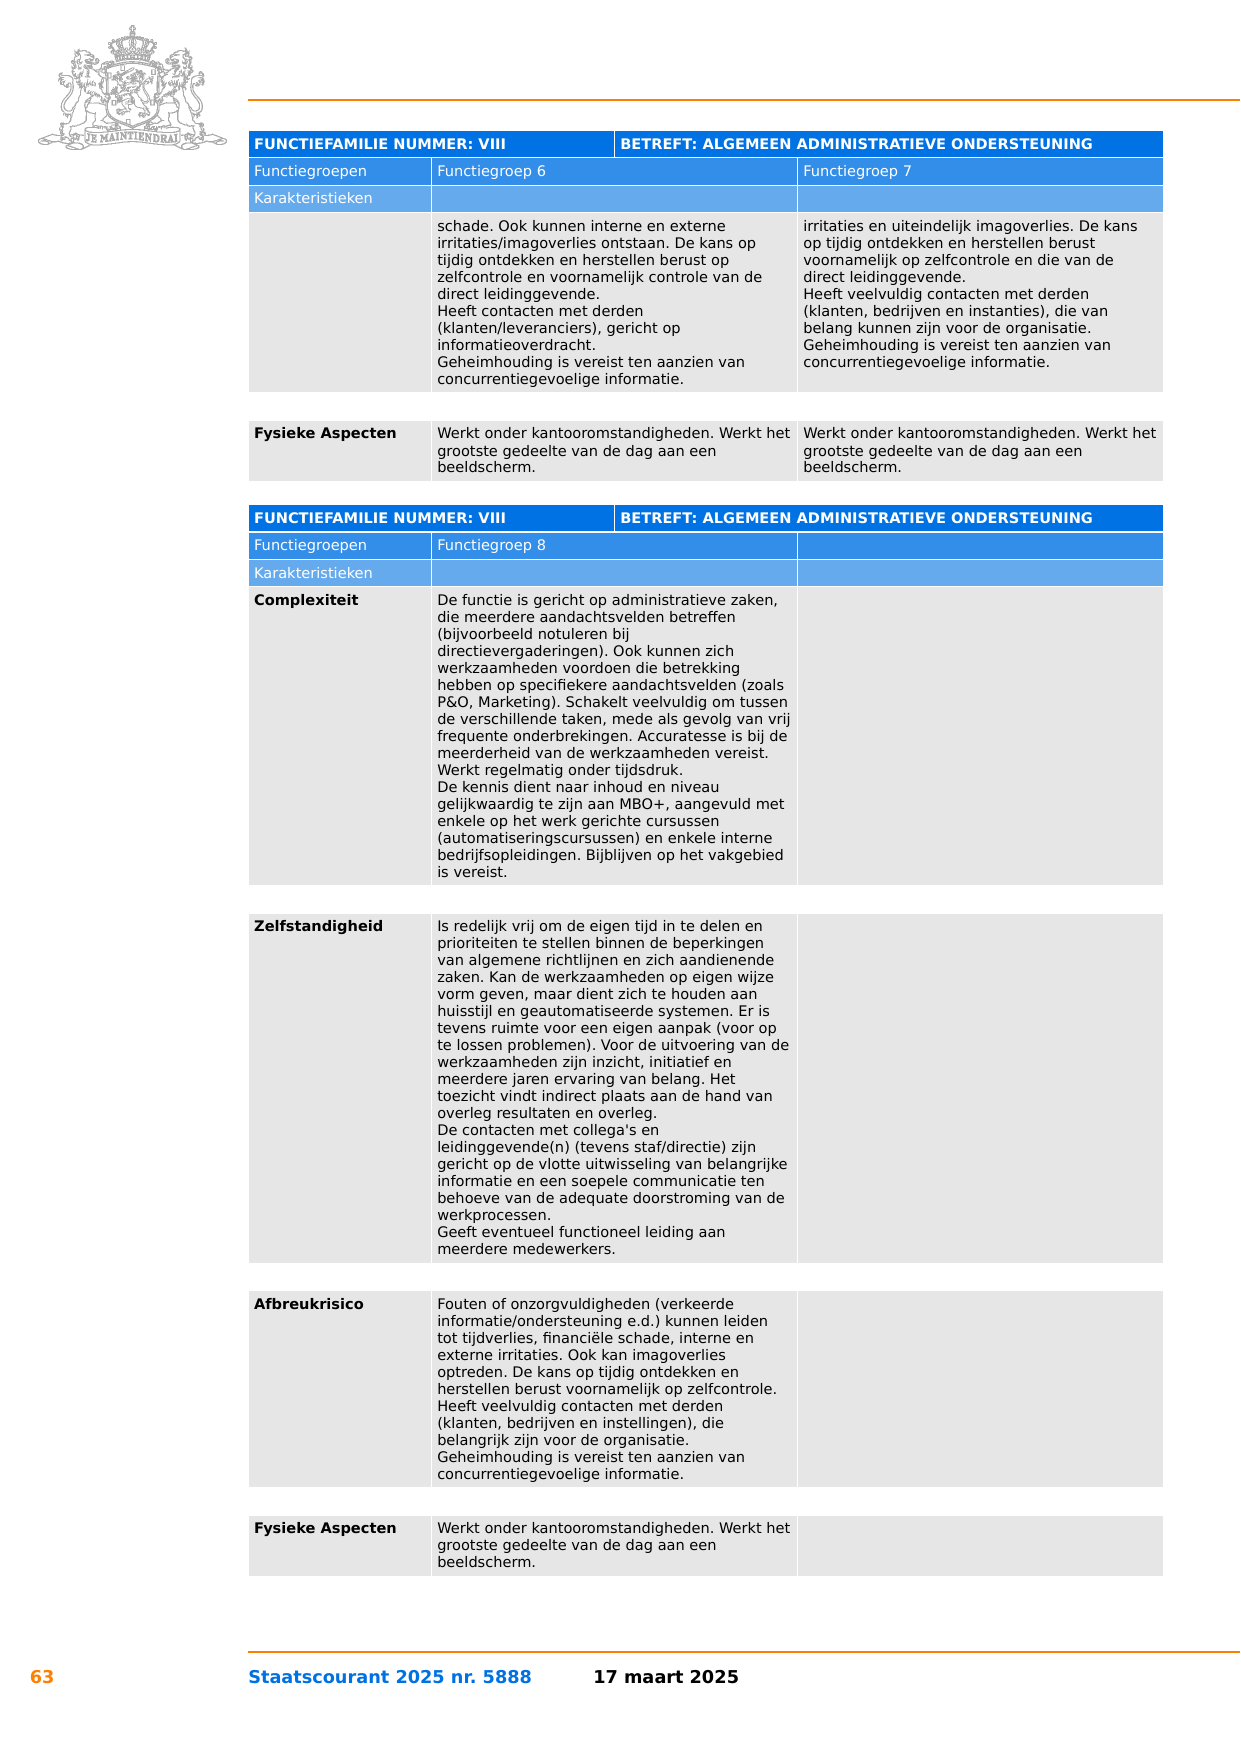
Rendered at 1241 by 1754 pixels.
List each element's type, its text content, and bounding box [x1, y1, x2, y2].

table_cell [798, 1516, 1163, 1576]
table_cell [432, 1264, 797, 1290]
table_cell Fouten of onzorgvuldigheden (verkeerde informatie/ondersteuning e.d.) kunnen leiden tot tijdverlies, financiële schade, interne en externe irritaties. Ook kan imagoverlies optreden. De kans op tijdig ontdekken en herstellen berust voornamelijk op zelfcontrole. Heeft veelvuldig contacten met derden (klanten, bedrijven en instellingen), die belangrijk zijn voor de organisatie. Geheimhouding is vereist ten aanzien van concurrentiegevoelige informatie. [432, 1291, 797, 1487]
table_cell schade. Ook kunnen interne en externe irritaties/imagoverlies ontstaan. De kans op tijdig ontdekken en herstellen berust op zelfcontrole en voornamelijk controle van de direct leidinggevende. Heeft contacten met derden (klanten/leveranciers), gericht op informatieoverdracht. Geheimhouding is vereist ten aanzien van concurrentiegevoelige informatie. [432, 213, 797, 392]
table_cell De functie is gericht op administratieve zaken, die meerdere aandachtsvelden betreffen (bijvoorbeeld notuleren bij directievergaderingen). Ook kunnen zich werkzaamheden voordoen die betrekking hebben op specifiekere aandachtsvelden (zoals P&O, Marketing). Schakelt veelvuldig om tussen de verschillende taken, mede als gevolg van vrij frequente onderbrekingen. Accuratesse is bij de meerderheid van de werkzaamheden vereist. Werkt regelmatig onder tijdsdruk. De kennis dient naar inhoud en niveau gelijkwaardig te zijn aan MBO+, aangevuld met enkele op het werk gerichte cursussen (automatiseringscursussen) en enkele interne bedrijfsopleidingen. Bijblijven op het vakgebied is vereist. [432, 587, 797, 885]
table_cell Is redelijk vrij om de eigen tijd in te delen en prioriteiten te stellen binnen de beperkingen van algemene richtlijnen en zich aandienende zaken. Kan de werkzaamheden op eigen wijze vorm geven, maar dient zich te houden aan huisstijl en geautomatiseerde systemen. Er is tevens ruimte voor een eigen aanpak (voor op te lossen problemen). Voor de uitvoering van de werkzaamheden zijn inzicht, initiatief en meerdere jaren ervaring van belang. Het toezicht vindt indirect plaats aan de hand van overleg resultaten en overleg. De contacten met collega's en leidinggevende(n) (tevens staf/directie) zijn gericht op de vlotte uitwisseling van belangrijke informatie en een soepele communicatie ten behoeve van de adequate doorstroming van de werkprocessen. Geeft eventueel functioneel leiding aan meerdere medewerkers. [432, 914, 797, 1263]
table_cell Werkt onder kantooromstandigheden. Werkt het grootste gedeelte van de dag aan een beeldscherm. [798, 421, 1163, 481]
table_cell [798, 393, 1163, 420]
table_cell Complexiteit [249, 587, 431, 885]
table_cell [249, 1488, 431, 1514]
table_cell [249, 886, 431, 913]
table_cell [249, 393, 431, 420]
table_cell Zelfstandigheid [249, 914, 431, 1263]
table_cell [432, 1488, 797, 1514]
table_cell [432, 393, 797, 420]
table_cell [432, 186, 797, 212]
table_cell Functiegroep 6 [432, 158, 797, 185]
table_cell [798, 587, 1163, 885]
table_header FUNCTIEFAMILIE NUMMER: VIII [249, 505, 614, 531]
table_cell Fysieke Aspecten [249, 1516, 431, 1576]
table_cell Functiegroepen [249, 533, 431, 559]
table_cell [798, 886, 1163, 913]
table_header FUNCTIEFAMILIE NUMMER: VIII [249, 131, 614, 157]
table_cell [432, 886, 797, 913]
table_cell [798, 1291, 1163, 1487]
table_header BETREFT: ALGEMEEN ADMINISTRATIEVE ONDERSTEUNING [615, 131, 1163, 157]
table_header BETREFT: ALGEMEEN ADMINISTRATIEVE ONDERSTEUNING [615, 505, 1163, 531]
table_cell [432, 560, 797, 586]
table_cell [798, 186, 1163, 212]
table_cell [798, 560, 1163, 586]
table_cell Afbreukrisico [249, 1291, 431, 1487]
table_cell Werkt onder kantooromstandigheden. Werkt het grootste gedeelte van de dag aan een beeldscherm. [432, 421, 797, 481]
table_cell Functiegroepen [249, 158, 431, 185]
table_cell irritaties en uiteindelijk imagoverlies. De kans op tijdig ontdekken en herstellen berust voornamelijk op zelfcontrole en die van de direct leidinggevende. Heeft veelvuldig contacten met derden (klanten, bedrijven en instanties), die van belang kunnen zijn voor de organisatie. Geheimhouding is vereist ten aanzien van concurrentiegevoelige informatie. [798, 213, 1163, 392]
picture [38, 25, 227, 150]
table_cell [798, 1488, 1163, 1514]
table_cell Functiegroep 8 [432, 533, 797, 559]
table_cell Functiegroep 7 [798, 158, 1163, 185]
table_cell Karakteristieken [249, 560, 431, 586]
table_cell [798, 1264, 1163, 1290]
table_cell [798, 914, 1163, 1263]
table_cell [798, 533, 1163, 559]
table_cell [249, 213, 431, 392]
table_cell [249, 1264, 431, 1290]
table_cell Karakteristieken [249, 186, 431, 212]
table_cell Fysieke Aspecten [249, 421, 431, 481]
table_cell Werkt onder kantooromstandigheden. Werkt het grootste gedeelte van de dag aan een beeldscherm. [432, 1516, 797, 1576]
